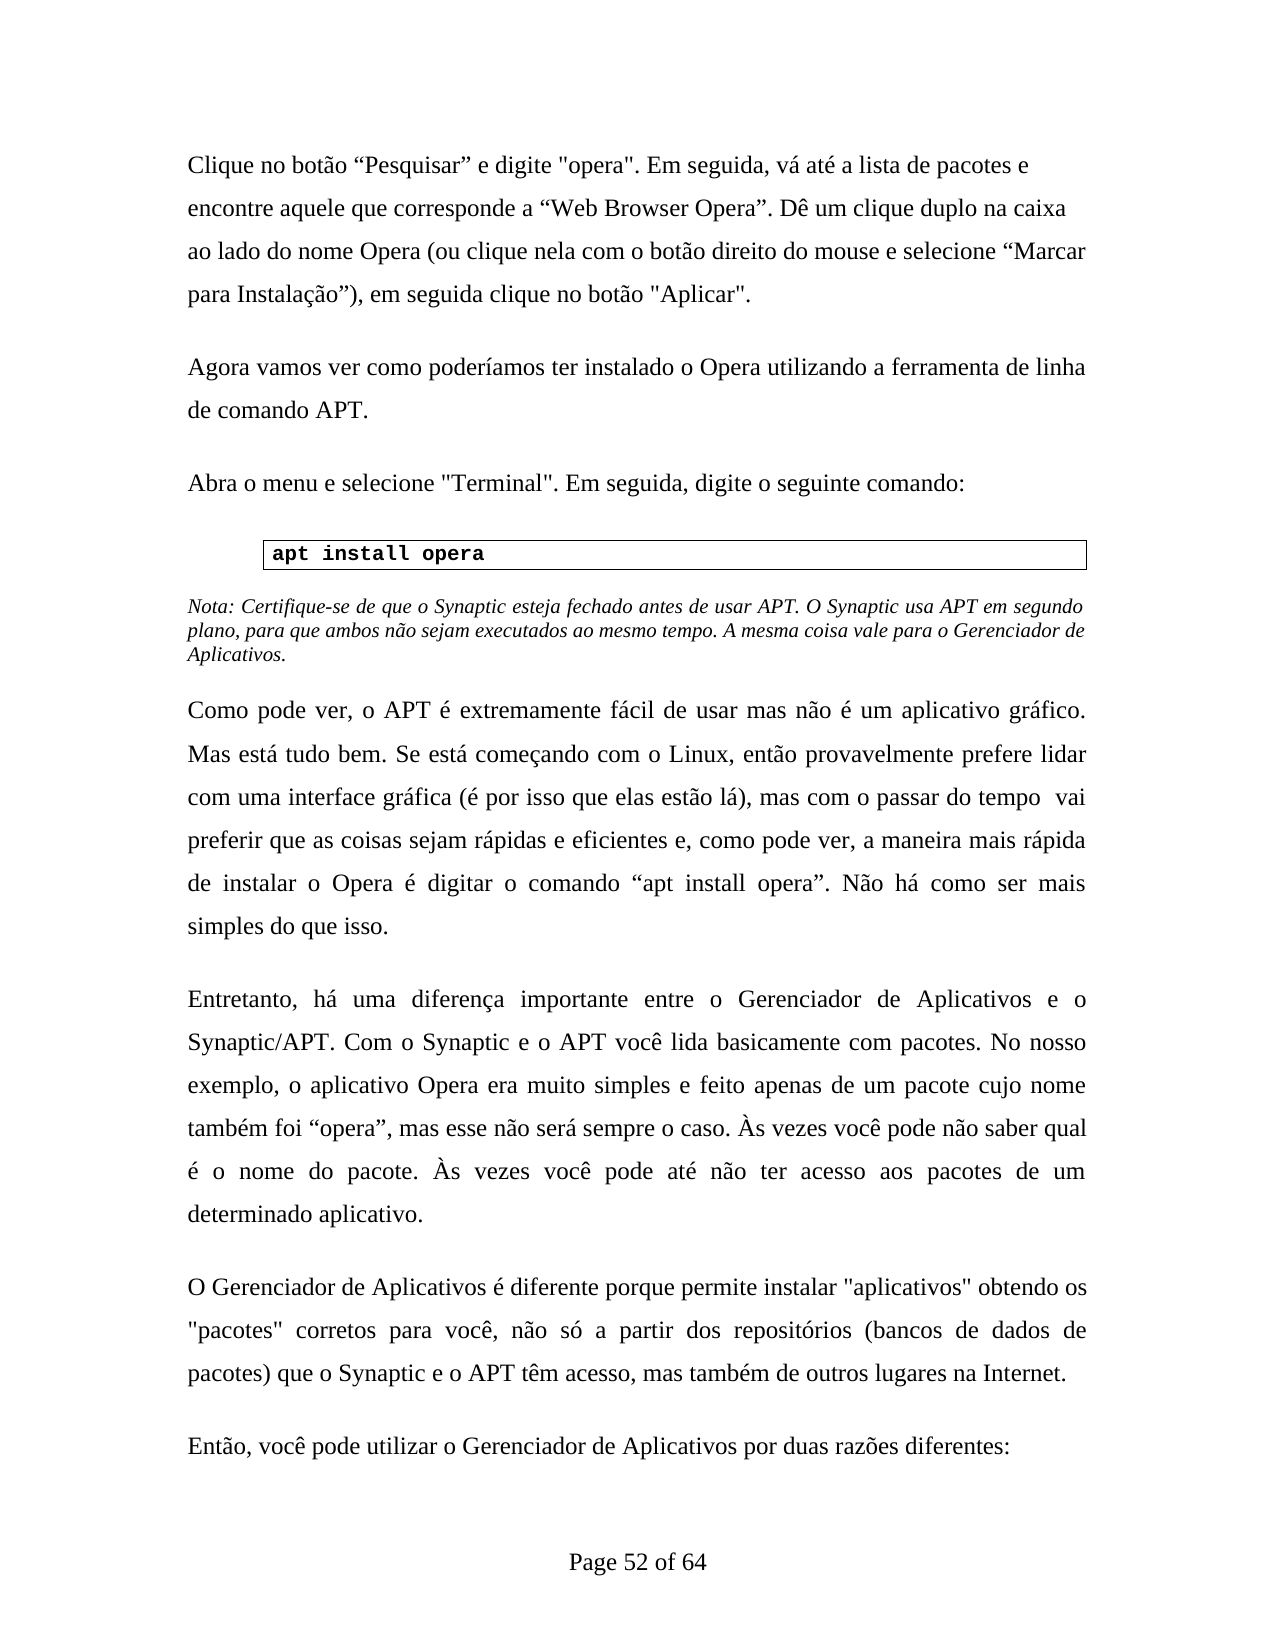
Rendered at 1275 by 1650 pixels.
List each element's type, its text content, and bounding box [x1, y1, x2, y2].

text O Gerenciador de Aplicativos é diferente porque permite instalar "aplicativos" obtendo os "pacotes" corretos para você, não só a partir dos repositórios (bancos de dados de pacotes) que o Synaptic e o APT têm acesso, mas também de outros lugares na Internet. [187, 1272, 1087, 1387]
text Como pode ver, o APT é extremamente fácil de usar mas não é um aplicativo gráfico. Mas está tudo bem. Se está começando com o Linux, então provavelmente prefere lidar com uma interface gráfica (é por isso que elas estão lá), mas com o passar do tempo vai preferir que as coisas sejam rápidas e eficientes e, como pode ver, a maneira mais rápida de instalar o Opera é digitar o comando “apt install opera”. Não há como ser mais simples do que isso. [187, 696, 1087, 940]
text Entretanto, há uma diferença importante entre o Gerenciador de Aplicativos e o Synaptic/APT. Com o Synaptic e o APT você lida basicamente com pacotes. No nosso exemplo, o aplicativo Opera era muito simples e feito apenas de um pacote cujo nome também foi “opera”, mas esse não será sempre o caso. Às vezes você pode não saber qual é o nome do pacote. Às vezes você pode até não ter acesso aos pacotes de um determinado aplicativo. [187, 984, 1087, 1228]
text Nota: Certifique-se de que o Synaptic esteja fechado antes de usar APT. O Synaptic usa APT em segundo plano, para que ambos não sejam executados ao mesmo tempo. A mesma coisa vale para o Gerenciador de Aplicativos. [187, 594, 1087, 666]
text Agora vamos ver como poderíamos ter instalado o Opera utilizando a ferramenta de linha de comando APT. [187, 352, 1087, 424]
text apt install opera [264, 541, 1086, 569]
text Clique no botão “Pesquisar” e digite "opera". Em seguida, vá até a lista de pacotes e encontre aquele que corresponde a “Web Browser Opera”. Dê um clique duplo na caixa ao lado do nome Opera (ou clique nela com o botão direito do mouse e selecione “Marcar para Instalação”), em seguida clique no botão "Aplicar". [187, 150, 1087, 308]
text Então, você pode utilizar o Gerenciador de Aplicativos por duas razões diferentes: [187, 1431, 1087, 1459]
text Abra o menu e selecione "Terminal". Em seguida, digite o seguinte comando: [187, 468, 1087, 496]
